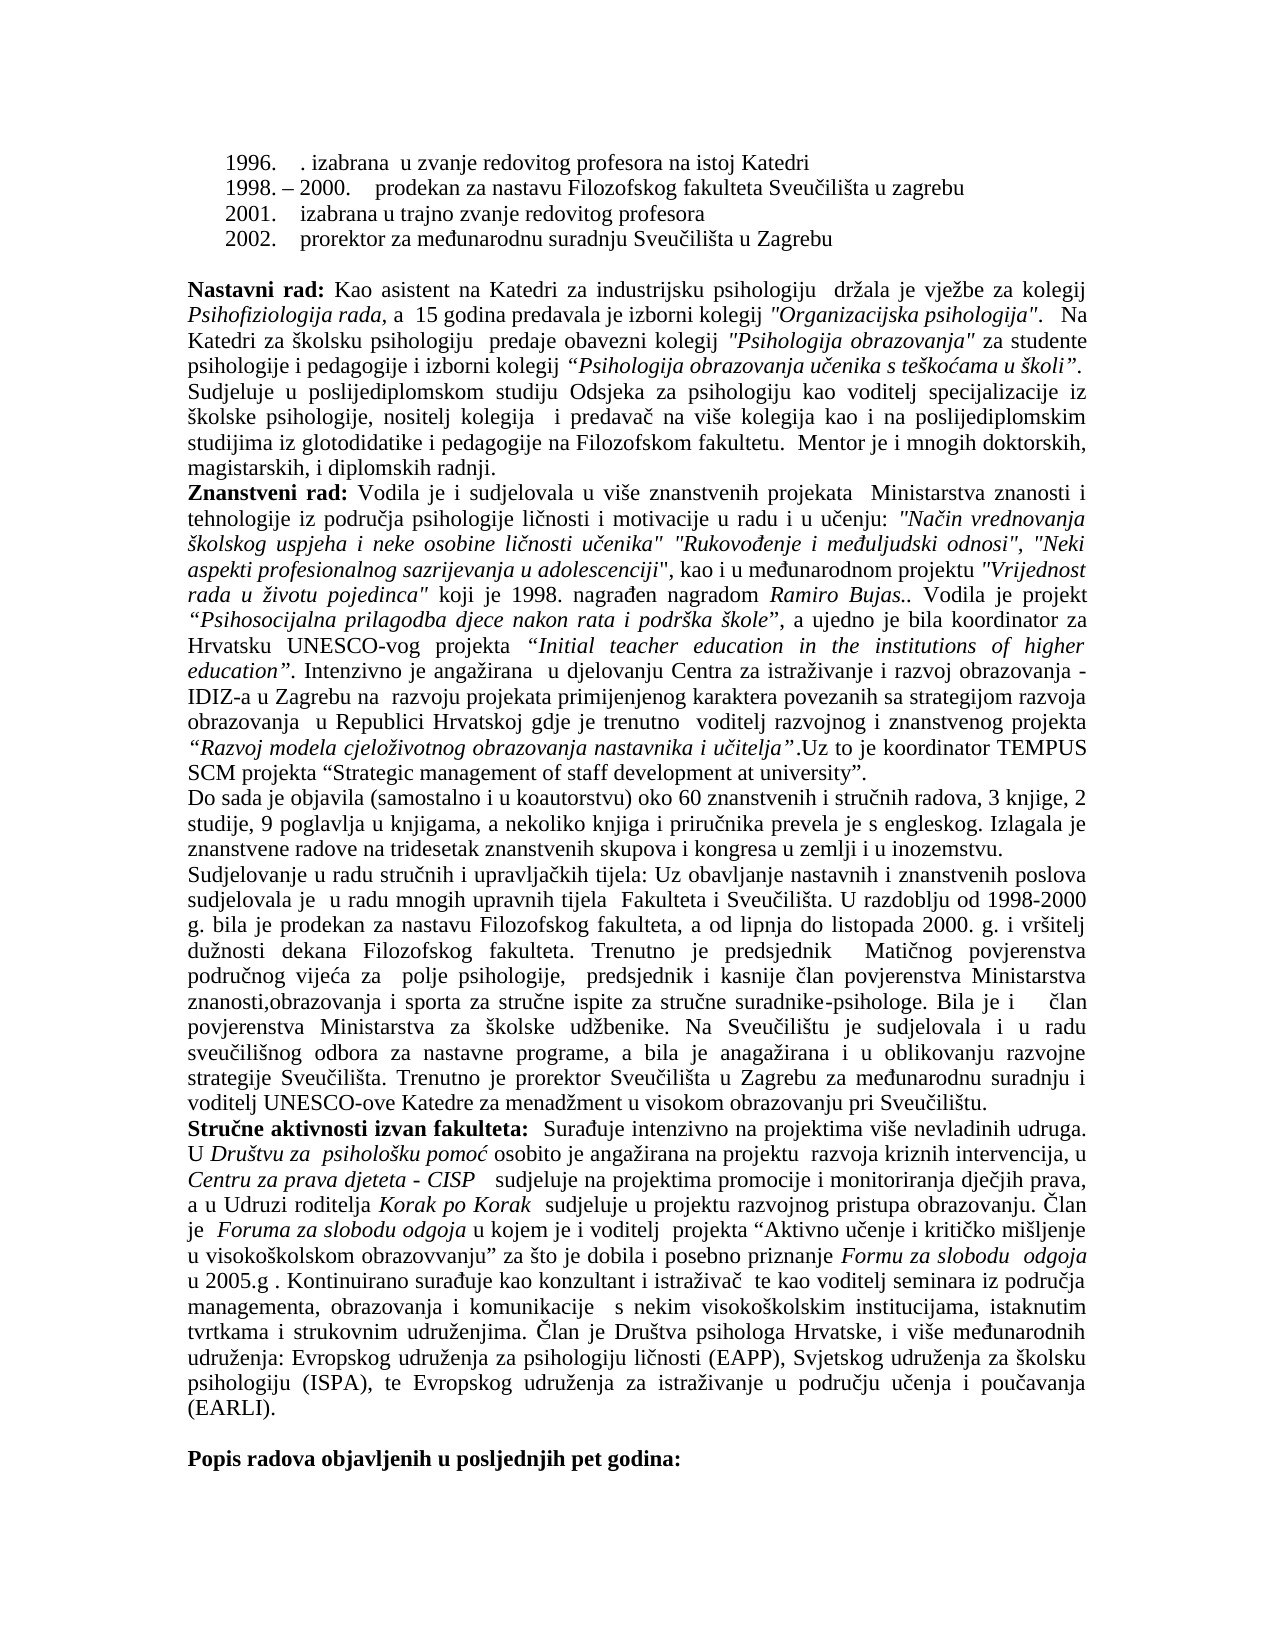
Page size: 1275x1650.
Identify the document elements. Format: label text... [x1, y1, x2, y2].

text Sudjeluje u poslijediplomskom studiju Odsjeka za psihologiju kao voditelj specijalizacije iz školske psihologije, nositelj kolegija i predavač na više kolegija kao i na poslijediplomskim studijima iz glotodidatike i pedagogije na Filozofskom fakultetu. Mentor je i mnogih doktorskih, magistarskih, i diplomskih radnji. [187, 379, 1087, 480]
text Do sada je objavila (samostalno i u koautorstvu) oko 60 znanstvenih i stručnih radova, 3 knjige, 2 studije, 9 poglavlja u knjigama, a nekoliko knjiga i priručnika prevela je s engleskog. Izlagala je znanstvene radove na tridesetak znanstvenih skupova i kongresa u zemlji i u inozemstvu. [187, 785, 1087, 862]
text 2001. izabrana u trajno zvanje redovitog profesora [225, 201, 1087, 226]
text 2002. prorektor za međunarodnu suradnju Sveučilišta u Zagrebu [225, 226, 1087, 252]
text 1996. . izabrana u zvanje redovitog profesora na istoj Katedri [225, 150, 1087, 175]
text Popis radova objavljenih u posljednjih pet godina: [187, 1446, 1087, 1472]
text 1998. – 2000. prodekan za nastavu Filozofskog fakulteta Sveučilišta u zagrebu [225, 175, 1087, 201]
text Sudjelovanje u radu stručnih i upravljačkih tijela: Uz obavljanje nastavnih i znanstvenih poslova sudjelovala je u radu mnogih upravnih tijela Fakulteta i Sveučilišta. U razdoblju od 1998-2000 g. bila je prodekan za nastavu Filozofskog fakulteta, a od lipnja do listopada 2000. g. i vršitelj dužnosti dekana Filozofskog fakulteta. Trenutno je predsjednik Matičnog povjerenstva područnog vijeća za polje psihologije, predsjednik i kasnije član povjerenstva Ministarstva znanosti,obrazovanja i sporta za stručne ispite za stručne suradnike‑psihologe. Bila je i član povjerenstva Ministarstva za školske udžbenike. Na Sveučilištu je sudjelovala i u radu sveučilišnog odbora za nastavne programe, a bila je anagažirana i u oblikovanju razvojne strategije Sveučilišta. Trenutno je prorektor Sveučilišta u Zagrebu za međunarodnu suradnju i voditelj UNESCO-ove Katedre za menadžment u visokom obrazovanju pri Sveučilištu. [187, 862, 1087, 1116]
text Nastavni rad: Kao asistent na Katedri za industrijsku psihologiju držala je vježbe za kolegij Psihofiziologija rada, a 15 godina predavala je izborni kolegij "Organizacijska psihologija". Na Katedri za školsku psihologiju predaje obavezni kolegij "Psihologija obrazovanja" za studente psihologije i pedagogije i izborni kolegij “Psihologija obrazovanja učenika s teškoćama u školi”. [187, 277, 1087, 379]
text Znanstveni rad: Vodila je i sudjelovala u više znanstvenih projekata Ministarstva znanosti i tehnologije iz područja psihologije ličnosti i motivacije u radu i u učenju: "Način vrednovanja školskog uspjeha i neke osobine ličnosti učenika" "Rukovođenje i međuljudski odnosi", "Neki aspekti profesionalnog sazrijevanja u adolescenciji", kao i u međunarodnom projektu "Vrijednost rada u životu pojedinca" koji je 1998. nagrađen nagradom Ramiro Bujas.. Vodila je projekt “Psihosocijalna prilagodba djece nakon rata i podrška škole”, a ujedno je bila koordinator za Hrvatsku UNESCO-vog projekta “Initial teacher education in the institutions of higher education”. Intenzivno je angažirana u djelovanju Centra za istraživanje i razvoj obrazovanja - IDIZ-a u Zagrebu na razvoju projekata primijenjenog karaktera povezanih sa strategijom razvoja obrazovanja u Republici Hrvatskoj gdje je trenutno voditelj razvojnog i znanstvenog projekta “Razvoj modela cjeloživotnog obrazovanja nastavnika i učitelja”.Uz to je koordinator TEMPUS SCM projekta “Strategic management of staff development at university”. [187, 480, 1087, 785]
text Stručne aktivnosti izvan fakulteta: Surađuje intenzivno na projektima više nevladinih udruga. U Društvu za psihološku pomoć osobito je angažirana na projektu razvoja kriznih intervencija, u Centru za prava djeteta - CISP sudjeluje na projektima promocije i monitoriranja dječjih prava, a u Udruzi roditelja Korak po Korak sudjeluje u projektu razvojnog pristupa obrazovanju. Član je Foruma za slobodu odgoja u kojem je i voditelj projekta “Aktivno učenje i kritičko mišljenje u visokoškolskom obrazovvanju” za što je dobila i posebno priznanje Formu za slobodu odgoja u 2005.g . Kontinuirano surađuje kao konzultant i istraživač te kao voditelj seminara iz područja managementa, obrazovanja i komunikacije s nekim visokoškolskim institucijama, istaknutim tvrtkama i strukovnim udruženjima. Član je Društva psihologa Hrvatske, i više međunarodnih udruženja: Evropskog udruženja za psihologiju ličnosti (EAPP), Svjetskog udruženja za školsku psihologiju (ISPA), te Evropskog udruženja za istraživanje u području učenja i poučavanja (EARLI). [187, 1116, 1087, 1421]
